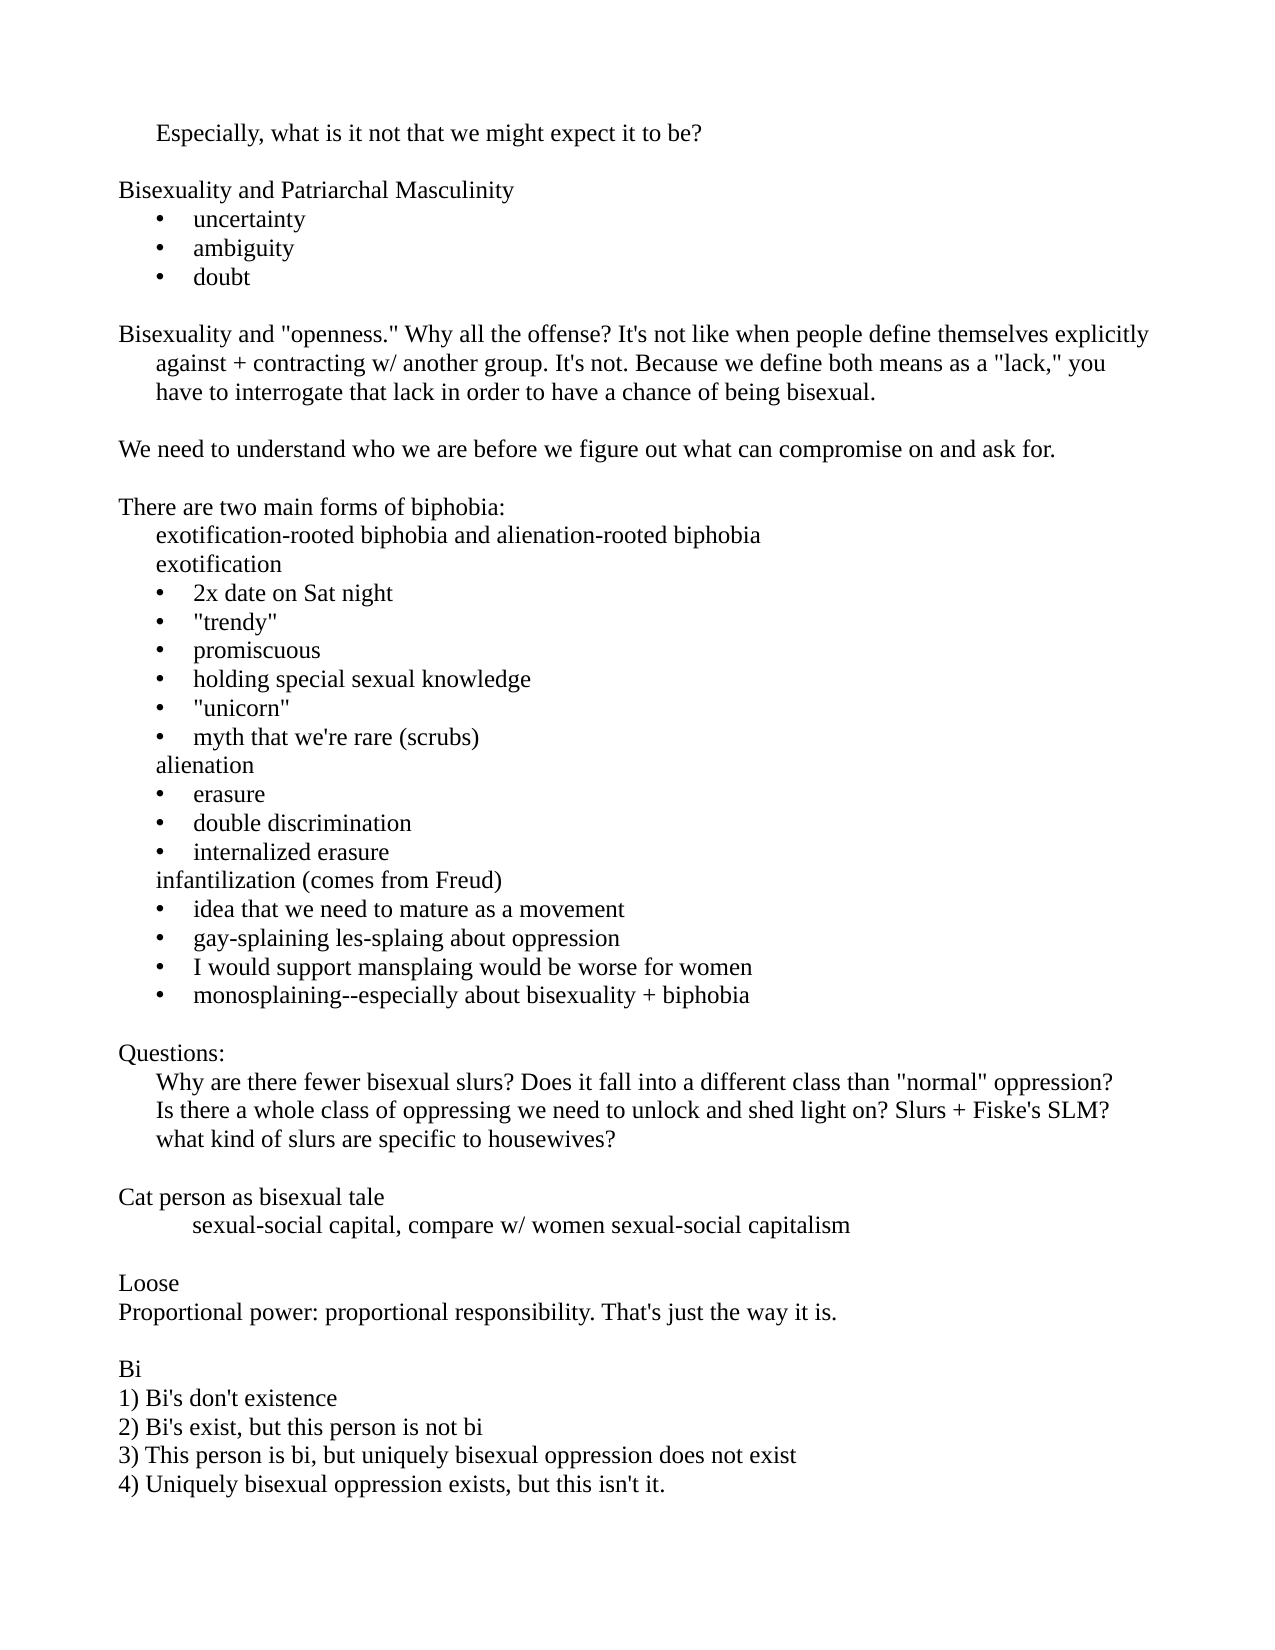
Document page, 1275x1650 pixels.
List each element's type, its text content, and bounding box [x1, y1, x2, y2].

text We need to understand who we are before we figure out what can compromise on and ask for. [118, 434, 1157, 463]
text Bisexuality and Patriarchal Masculinity [118, 176, 1157, 204]
list internalized erasure [156, 837, 1157, 866]
list gay-splaining les-splaing about oppression [156, 923, 1157, 952]
list 2x date on Sat night [156, 578, 1157, 607]
list promiscuous [156, 636, 1157, 664]
list uncertainty [156, 204, 1157, 233]
text Especially, what is it not that we might expect it to be? [118, 118, 1157, 147]
list monosplaining--especially about bisexuality + biphobia [156, 981, 1157, 1009]
text alienation [118, 751, 1157, 779]
text 3) This person is bi, but uniquely bisexual oppression does not exist [118, 1441, 1157, 1469]
list doubt [156, 262, 1157, 291]
text There are two main forms of biphobia: [118, 492, 1157, 521]
list holding special sexual knowledge [156, 664, 1157, 693]
text Why are there fewer bisexual slurs? Does it fall into a different class than "normal" oppression? [156, 1067, 1157, 1096]
text Loose [118, 1268, 1157, 1297]
list erasure [156, 779, 1157, 808]
list ambiguity [156, 233, 1157, 262]
text sexual-social capital, compare w/ women sexual-social capitalism [118, 1211, 1157, 1239]
list idea that we need to mature as a movement [156, 894, 1157, 923]
list "unicorn" [156, 693, 1157, 722]
text 2) Bi's exist, but this person is not bi [118, 1412, 1157, 1441]
text 1) Bi's don't existence [118, 1383, 1157, 1412]
text exotification [118, 549, 1157, 578]
text 4) Uniquely bisexual oppression exists, but this isn't it. [118, 1469, 1157, 1498]
text infantilization (comes from Freud) [118, 866, 1157, 894]
list double discrimination [156, 808, 1157, 837]
list I would support mansplaing would be worse for women [156, 952, 1157, 981]
text Proportional power: proportional responsibility. That's just the way it is. [118, 1297, 1157, 1326]
text Bi [118, 1354, 1157, 1383]
text Is there a whole class of oppressing we need to unlock and shed light on? Slurs + Fiske's SLM? what kind of slurs are specific to housewives? [156, 1096, 1157, 1153]
list myth that we're rare (scrubs) [156, 722, 1157, 751]
text Cat person as bisexual tale [118, 1182, 1157, 1211]
text exotification-rooted biphobia and alienation-rooted biphobia [118, 521, 1157, 549]
text Bisexuality and "openness." Why all the offense? It's not like when people define themselves explicitly against + contracting w/ another group. It's not. Because we define both means as a "lack," you have to interrogate that lack in order to have a chance of being bisexual. [118, 319, 1157, 406]
text Questions: [118, 1038, 1157, 1067]
list "trendy" [156, 607, 1157, 636]
